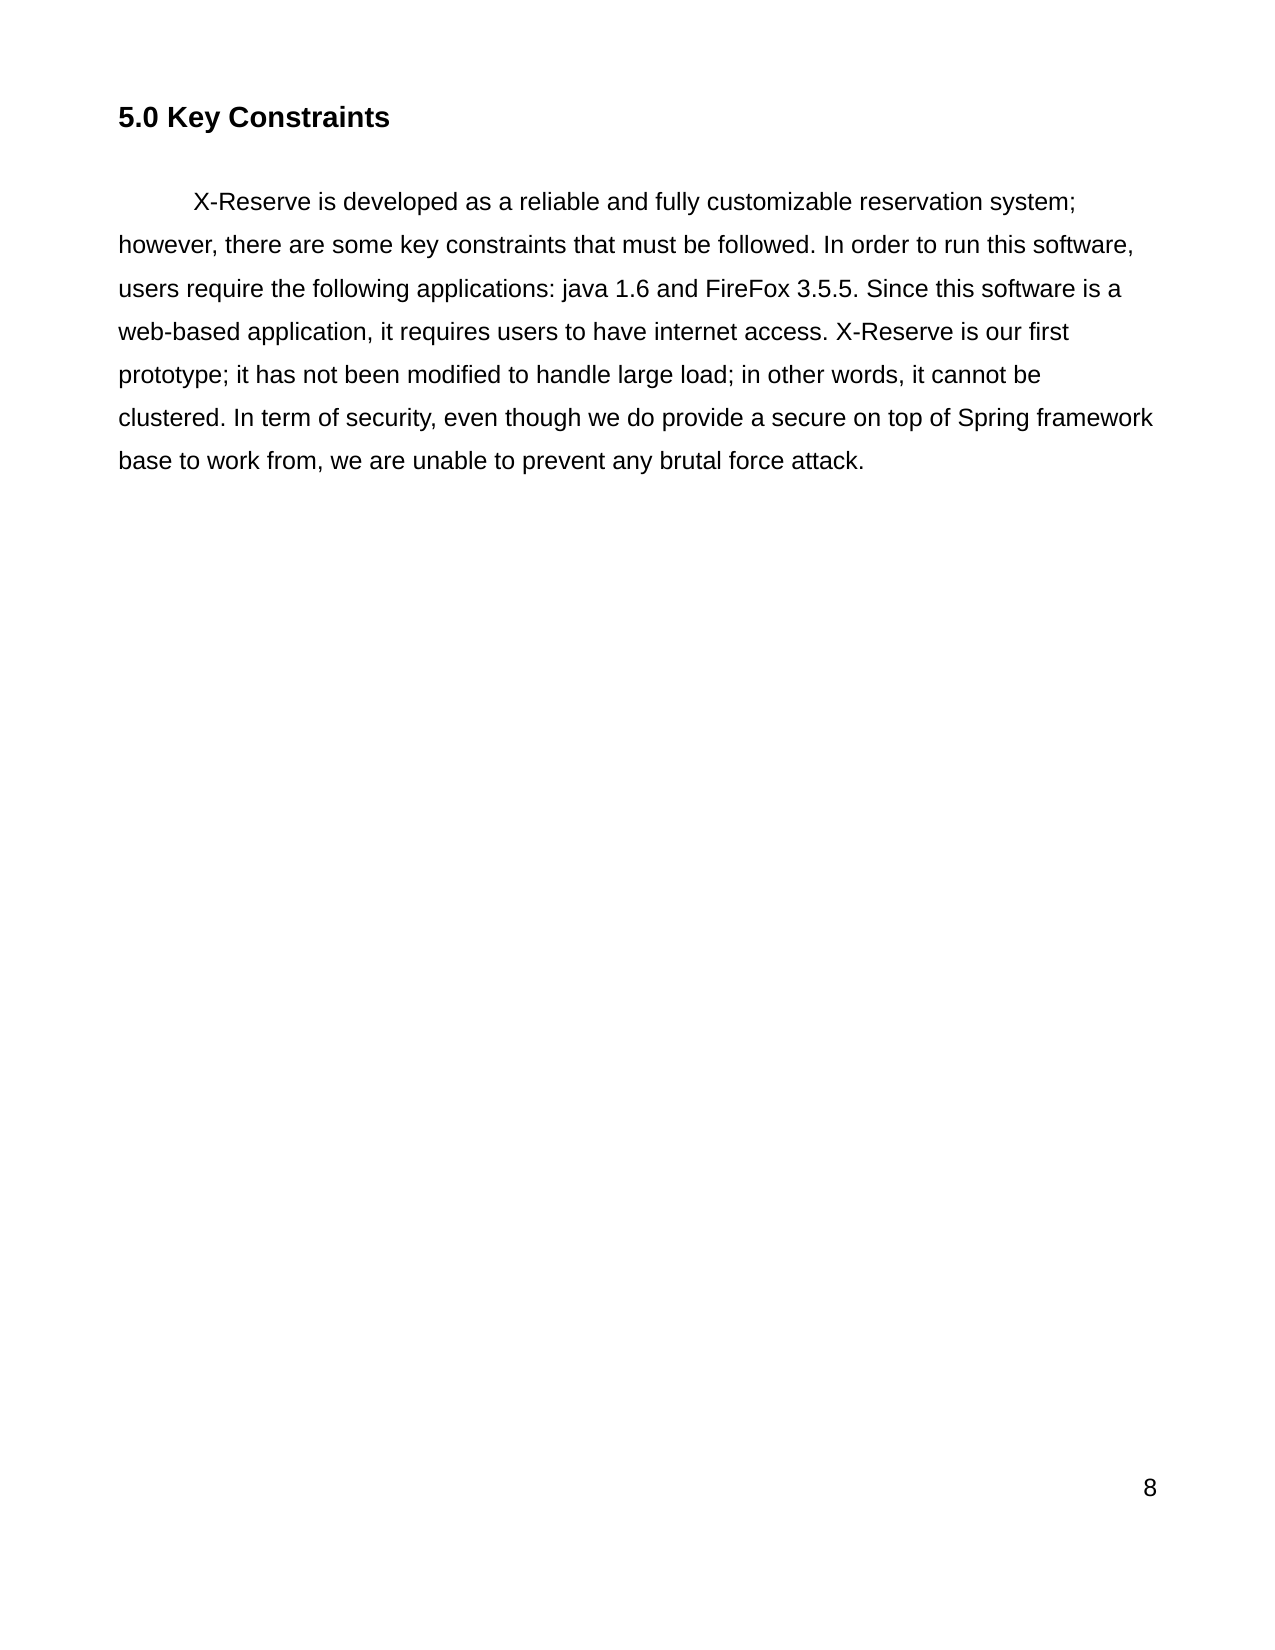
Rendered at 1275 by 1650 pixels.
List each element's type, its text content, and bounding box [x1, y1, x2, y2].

text X-Reserve is developed as a reliable and fully customizable reservation system; however, there are some key constraints that must be followed. In order to run this software, users require the following applications: java 1.6 and FireFox 3.5.5. Since this software is a web-based application, it requires users to have internet access. X-Reserve is our first prototype; it has not been modified to handle large load; in other words, it cannot be clustered. In term of security, even though we do provide a secure on top of Spring framework base to work from, we are unable to prevent any brutal force attack. [118, 187, 1157, 475]
subtitle 5.0 Key Constraints [118, 100, 1157, 133]
